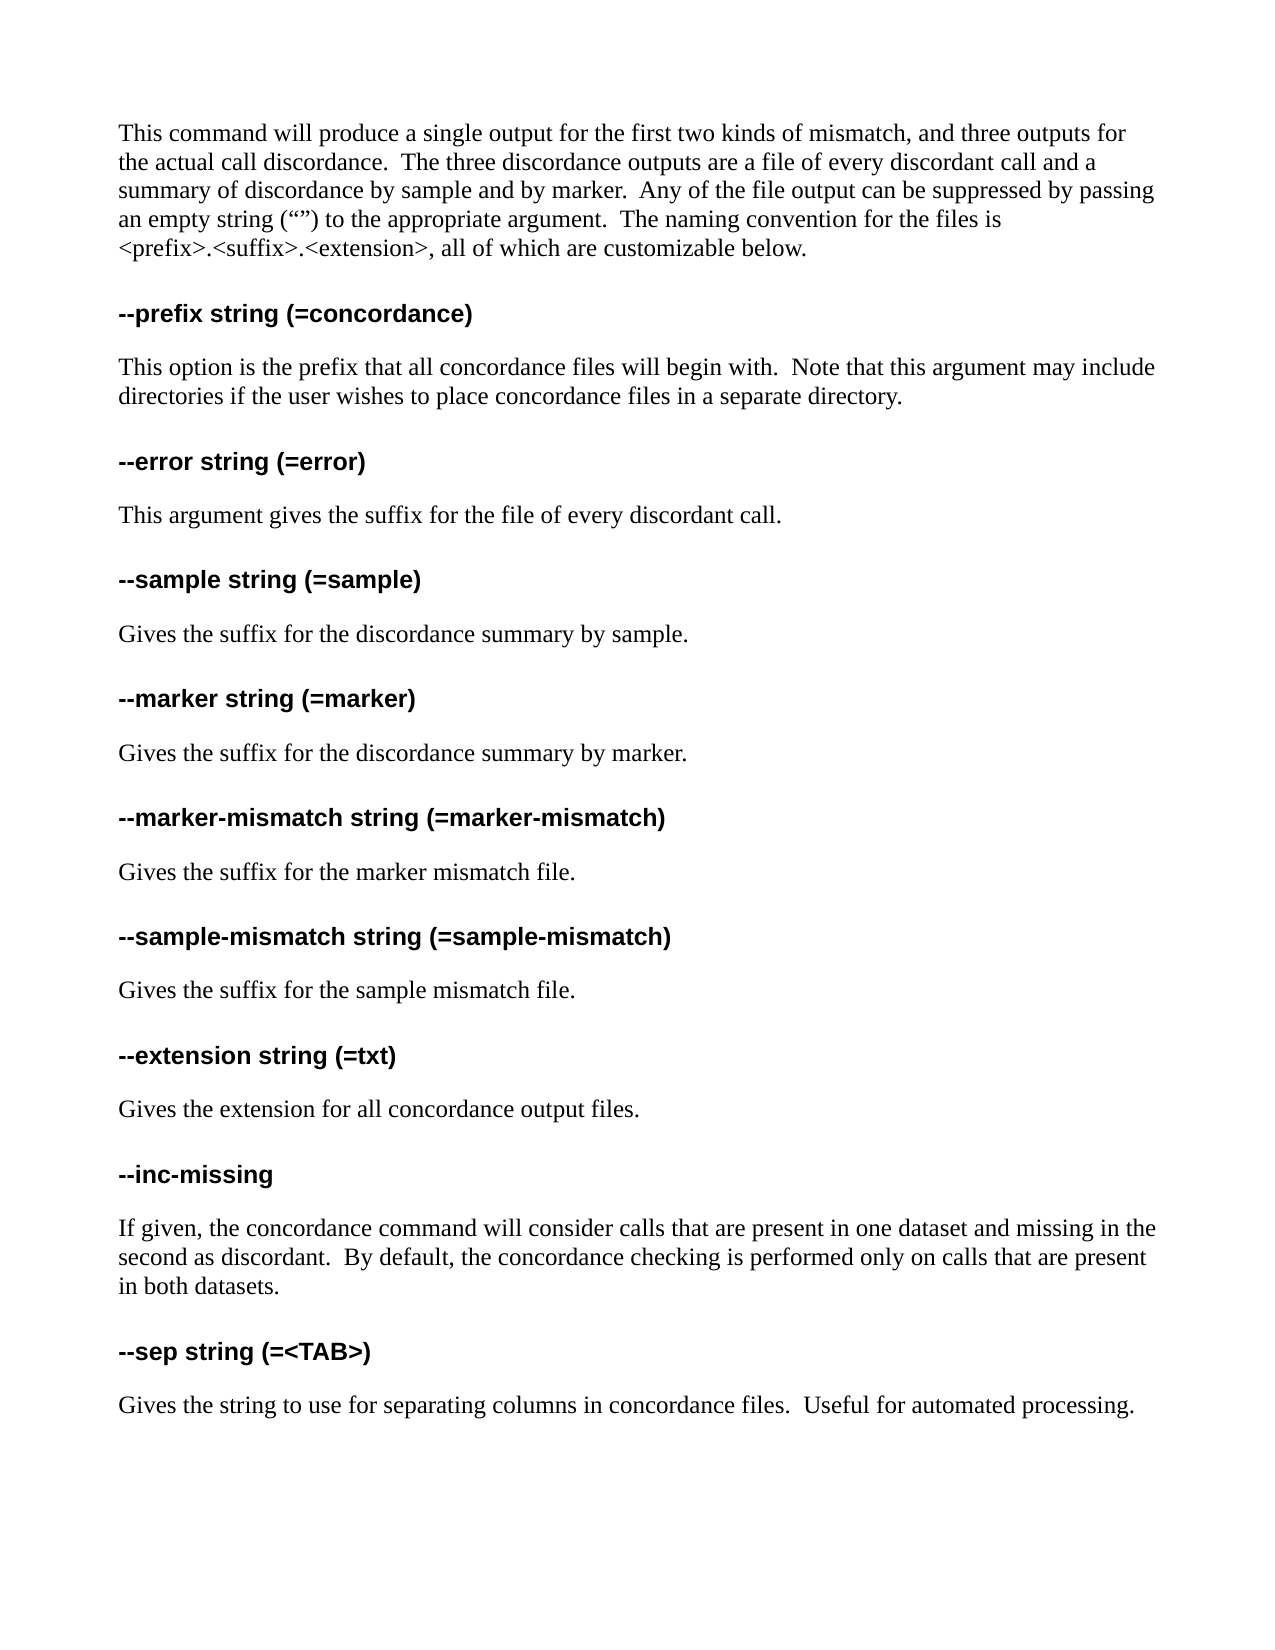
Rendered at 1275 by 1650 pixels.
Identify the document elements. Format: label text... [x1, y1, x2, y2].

subtitle --extension string (=txt) [118, 1041, 1157, 1070]
text Gives the extension for all concordance output files. [118, 1094, 1157, 1123]
text This command will produce a single output for the first two kinds of mismatch, and three outputs for the actual call discordance. The three discordance outputs are a file of every discordant call and a summary of discordance by sample and by marker. Any of the file output can be suppressed by passing an empty string (“”) to the appropriate argument. The naming convention for the files is <prefix>.<suffix>.<extension>, all of which are customizable below. [118, 118, 1157, 262]
subtitle --marker-mismatch string (=marker-mismatch) [118, 803, 1157, 832]
text Gives the string to use for separating columns in concordance files. Useful for automated processing. [118, 1390, 1157, 1419]
subtitle --sep string (=<TAB>) [118, 1337, 1157, 1366]
subtitle --error string (=error) [118, 447, 1157, 475]
subtitle --sample string (=sample) [118, 566, 1157, 594]
text Gives the suffix for the discordance summary by marker. [118, 738, 1157, 766]
text This option is the prefix that all concordance files will begin with. Note that this argument may include directories if the user wishes to place concordance files in a separate directory. [118, 352, 1157, 409]
text Gives the suffix for the marker mismatch file. [118, 857, 1157, 885]
subtitle --sample-mismatch string (=sample-mismatch) [118, 922, 1157, 951]
subtitle --inc-missing [118, 1160, 1157, 1189]
subtitle --marker string (=marker) [118, 684, 1157, 713]
subtitle --prefix string (=concordance) [118, 299, 1157, 328]
text If given, the concordance command will consider calls that are present in one dataset and missing in the second as discordant. By default, the concordance checking is performed only on calls that are present in both datasets. [118, 1213, 1157, 1300]
text This argument gives the suffix for the file of every discordant call. [118, 500, 1157, 528]
text Gives the suffix for the sample mismatch file. [118, 976, 1157, 1004]
text Gives the suffix for the discordance summary by sample. [118, 619, 1157, 647]
